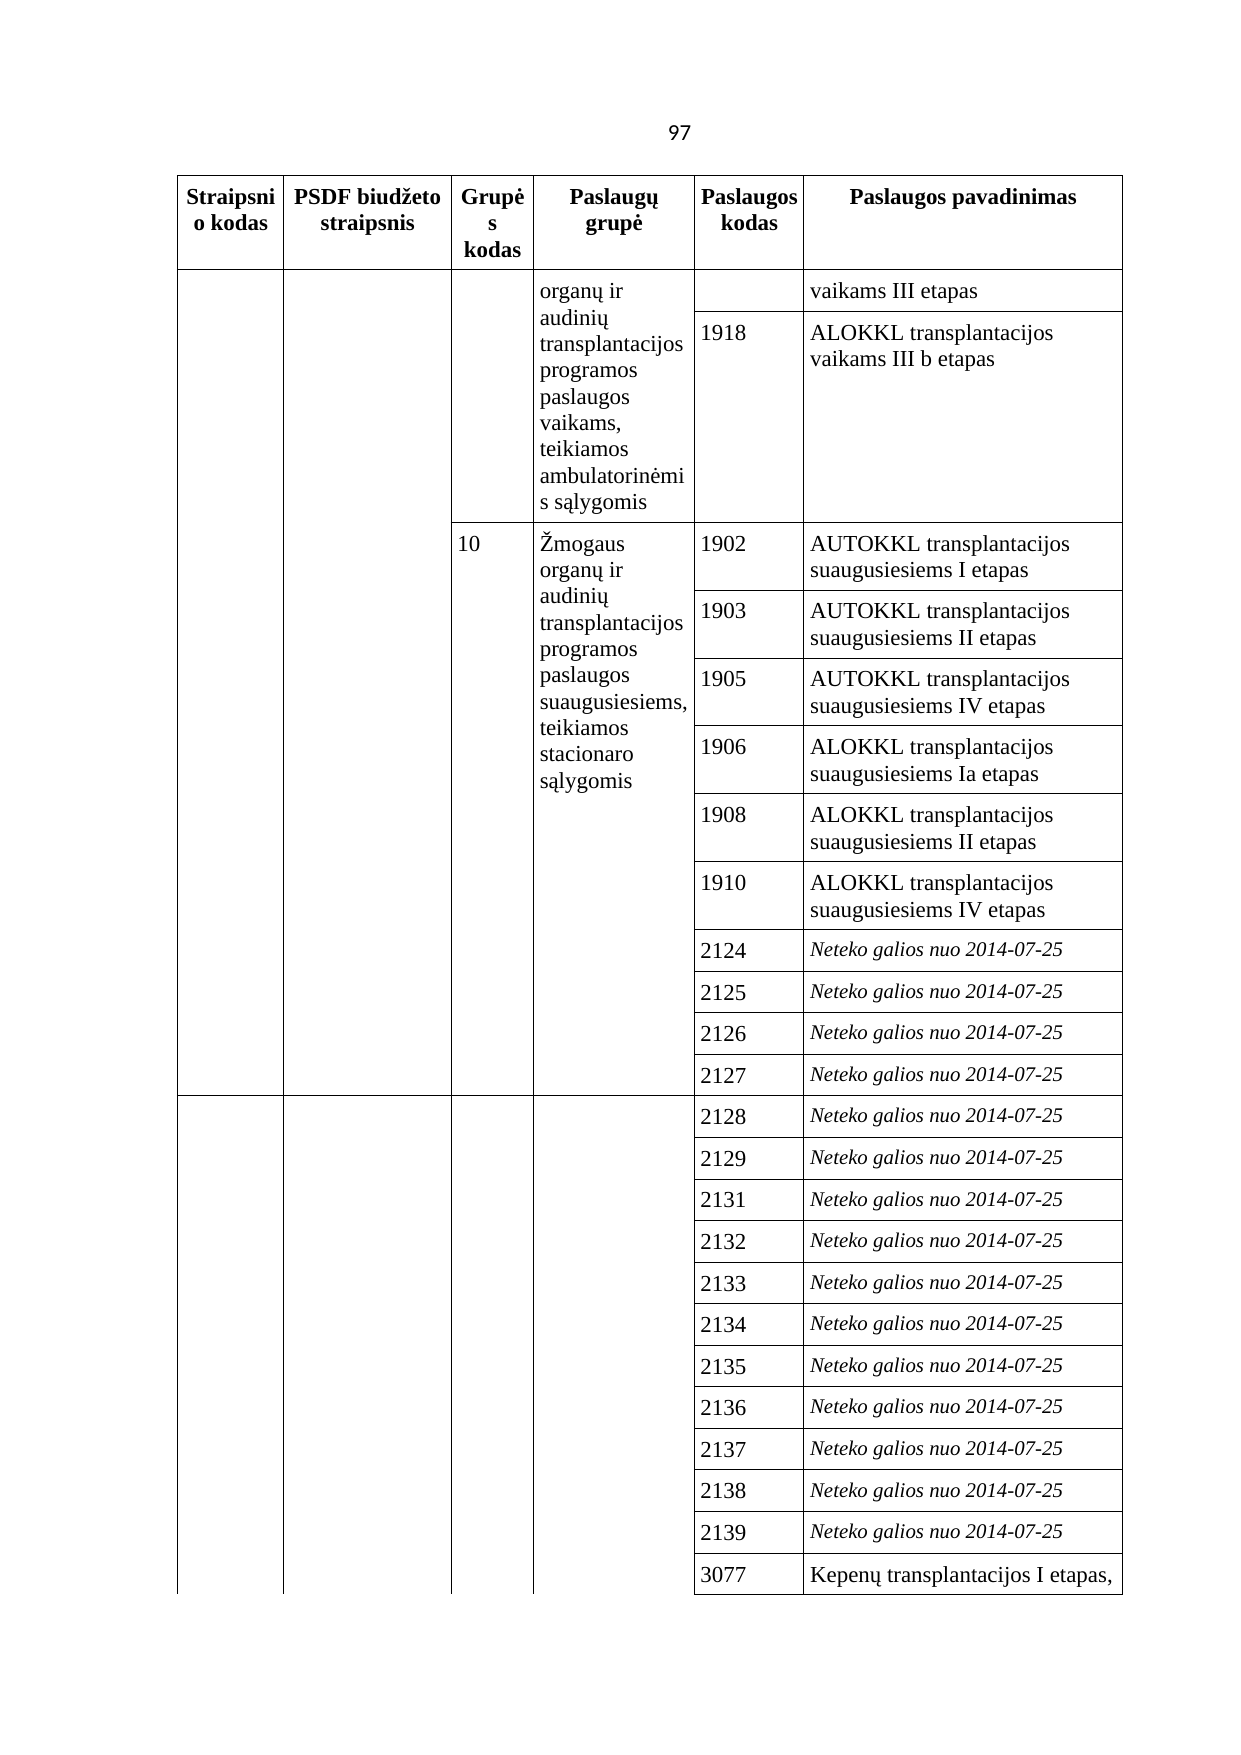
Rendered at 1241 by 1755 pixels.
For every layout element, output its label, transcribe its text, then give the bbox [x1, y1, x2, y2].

table_cell [452, 1511, 533, 1552]
table_cell [284, 590, 451, 657]
table_cell [534, 1303, 694, 1345]
table_cell Neteko galios nuo 2014-07-25 [804, 972, 1122, 1012]
table_cell [452, 270, 533, 311]
table_cell 1906 [695, 726, 803, 793]
table_cell [452, 1303, 533, 1345]
table_cell [178, 1012, 283, 1054]
table_cell [178, 1469, 283, 1511]
table_cell Neteko galios nuo 2014-07-25 [804, 1055, 1122, 1095]
table_cell [452, 1553, 533, 1594]
table_cell [178, 590, 283, 657]
table_cell Neteko galios nuo 2014-07-25 [804, 1429, 1122, 1469]
table_cell [178, 971, 283, 1012]
table_cell 2137 [695, 1429, 803, 1469]
table_cell [178, 522, 283, 589]
table_cell [284, 1511, 451, 1552]
table_cell Neteko galios nuo 2014-07-25 [804, 1512, 1122, 1552]
table_cell 2129 [695, 1138, 803, 1178]
table_cell [178, 1137, 283, 1178]
table_cell [452, 1220, 533, 1262]
table_cell vaikams III etapas [804, 270, 1122, 311]
table_cell Neteko galios nuo 2014-07-25 [804, 1263, 1122, 1303]
table_cell 2126 [695, 1013, 803, 1054]
table_cell 2124 [695, 930, 803, 971]
table_header Paslaugos kodas [695, 176, 803, 269]
table_cell Neteko galios nuo 2014-07-25 [804, 1387, 1122, 1428]
table_cell [452, 1262, 533, 1303]
table_cell [452, 1054, 533, 1095]
table_cell [284, 1054, 451, 1095]
table_cell 2134 [695, 1304, 803, 1345]
table_cell [452, 311, 533, 522]
table_cell [284, 971, 451, 1012]
table_cell [284, 793, 451, 861]
table_cell AUTOKKL transplantacijos suaugusiesiems I etapas [804, 523, 1122, 589]
table_cell 2136 [695, 1387, 803, 1428]
table_cell 3077 [695, 1554, 803, 1594]
table_cell 1903 [695, 591, 803, 657]
table_cell [534, 1345, 694, 1386]
table_cell [178, 1220, 283, 1262]
table_cell ALOKKL transplantacijos suaugusiesiems Ia etapas [804, 726, 1122, 793]
table_cell 2127 [695, 1055, 803, 1095]
table_cell [284, 1262, 451, 1303]
table_cell [178, 725, 283, 793]
table_cell Neteko galios nuo 2014-07-25 [804, 1138, 1122, 1178]
table_cell [284, 522, 451, 589]
table_cell [178, 1553, 283, 1594]
table_cell [534, 1220, 694, 1262]
table_cell [452, 1386, 533, 1428]
table_cell Neteko galios nuo 2014-07-25 [804, 1013, 1122, 1054]
table_cell [534, 1262, 694, 1303]
table_cell Žmogaus organų ir audinių transplantacijos programos paslaugos suaugusiesiems, teikiamos stacionaro sąlygomis [534, 523, 694, 1012]
table_cell Neteko galios nuo 2014-07-25 [804, 1180, 1122, 1220]
table_cell [178, 793, 283, 861]
table_cell 2139 [695, 1512, 803, 1552]
table_cell [178, 1428, 283, 1469]
table_cell [695, 270, 803, 311]
table_cell [178, 861, 283, 929]
table_cell [178, 929, 283, 971]
table_cell 1910 [695, 862, 803, 929]
table_cell [452, 1096, 533, 1137]
table_cell 2135 [695, 1346, 803, 1386]
table_cell 2138 [695, 1470, 803, 1511]
table_cell [452, 1469, 533, 1511]
table_cell 1902 [695, 523, 803, 589]
table_cell 1905 [695, 659, 803, 725]
table_cell [452, 1137, 533, 1178]
table_header Paslaugos pavadinimas [804, 176, 1122, 269]
table_cell [534, 1511, 694, 1552]
table_cell Neteko galios nuo 2014-07-25 [804, 1304, 1122, 1345]
table_header Grupės kodas [452, 176, 533, 269]
table_cell [534, 1096, 694, 1137]
table_cell [534, 1469, 694, 1511]
table_cell [452, 1345, 533, 1386]
table_cell [534, 1386, 694, 1428]
table_cell [178, 1303, 283, 1345]
table_cell [284, 861, 451, 929]
table_cell 10 [452, 523, 533, 1012]
table_cell [534, 1137, 694, 1178]
table_cell ALOKKL transplantacijos suaugusiesiems II etapas [804, 794, 1122, 861]
table_cell [284, 1469, 451, 1511]
table_cell Neteko galios nuo 2014-07-25 [804, 1221, 1122, 1262]
table_cell [284, 725, 451, 793]
table_cell [178, 658, 283, 725]
table_cell [452, 1012, 533, 1054]
table_cell organų ir audinių transplantacijos programos paslaugos vaikams, teikiamos ambulatorinėmis sąlygomis [534, 270, 694, 522]
table_cell [534, 1428, 694, 1469]
table_cell [284, 1179, 451, 1220]
table_cell [284, 1553, 451, 1594]
table_cell [178, 1511, 283, 1552]
table_cell [534, 1179, 694, 1220]
table_cell AUTOKKL transplantacijos suaugusiesiems IV etapas [804, 659, 1122, 725]
table_cell [452, 1428, 533, 1469]
table_cell [284, 1137, 451, 1178]
table_cell 2128 [695, 1096, 803, 1137]
table_cell [452, 1179, 533, 1220]
table_cell [178, 1262, 283, 1303]
table_cell [178, 1386, 283, 1428]
table_cell [284, 1096, 451, 1137]
table_cell [284, 270, 451, 311]
table_cell [178, 270, 283, 311]
table_cell [534, 1012, 694, 1054]
table_cell [178, 1345, 283, 1386]
table_cell [534, 1553, 694, 1594]
table_cell ALOKKL transplantacijos vaikams III b etapas [804, 312, 1122, 522]
table_cell 2131 [695, 1180, 803, 1220]
table_cell [284, 1386, 451, 1428]
table_header Paslaugų grupė [534, 176, 694, 269]
table_cell [284, 1428, 451, 1469]
table_cell 1908 [695, 794, 803, 861]
table_cell [178, 1096, 283, 1137]
table_header Straipsnio kodas [178, 176, 283, 269]
table_cell AUTOKKL transplantacijos suaugusiesiems II etapas [804, 591, 1122, 657]
table_cell Neteko galios nuo 2014-07-25 [804, 930, 1122, 971]
table_cell ALOKKL transplantacijos suaugusiesiems IV etapas [804, 862, 1122, 929]
table_cell [284, 311, 451, 522]
table_cell 2132 [695, 1221, 803, 1262]
table_cell [284, 658, 451, 725]
table_cell [178, 311, 283, 522]
table_cell [284, 1303, 451, 1345]
table_cell [178, 1054, 283, 1095]
table_cell 1918 [695, 312, 803, 522]
table_cell 2133 [695, 1263, 803, 1303]
table_cell [534, 1054, 694, 1095]
table_cell [284, 1220, 451, 1262]
table_cell 2125 [695, 972, 803, 1012]
table_cell Neteko galios nuo 2014-07-25 [804, 1470, 1122, 1511]
table_cell [178, 1179, 283, 1220]
table_cell [284, 929, 451, 971]
table_cell Kepenų transplantacijos I etapas, [804, 1554, 1122, 1594]
table_cell [284, 1012, 451, 1054]
table_cell Neteko galios nuo 2014-07-25 [804, 1096, 1122, 1137]
table_cell [284, 1345, 451, 1386]
table_header PSDF biudžeto straipsnis [284, 176, 451, 269]
table_cell Neteko galios nuo 2014-07-25 [804, 1346, 1122, 1386]
